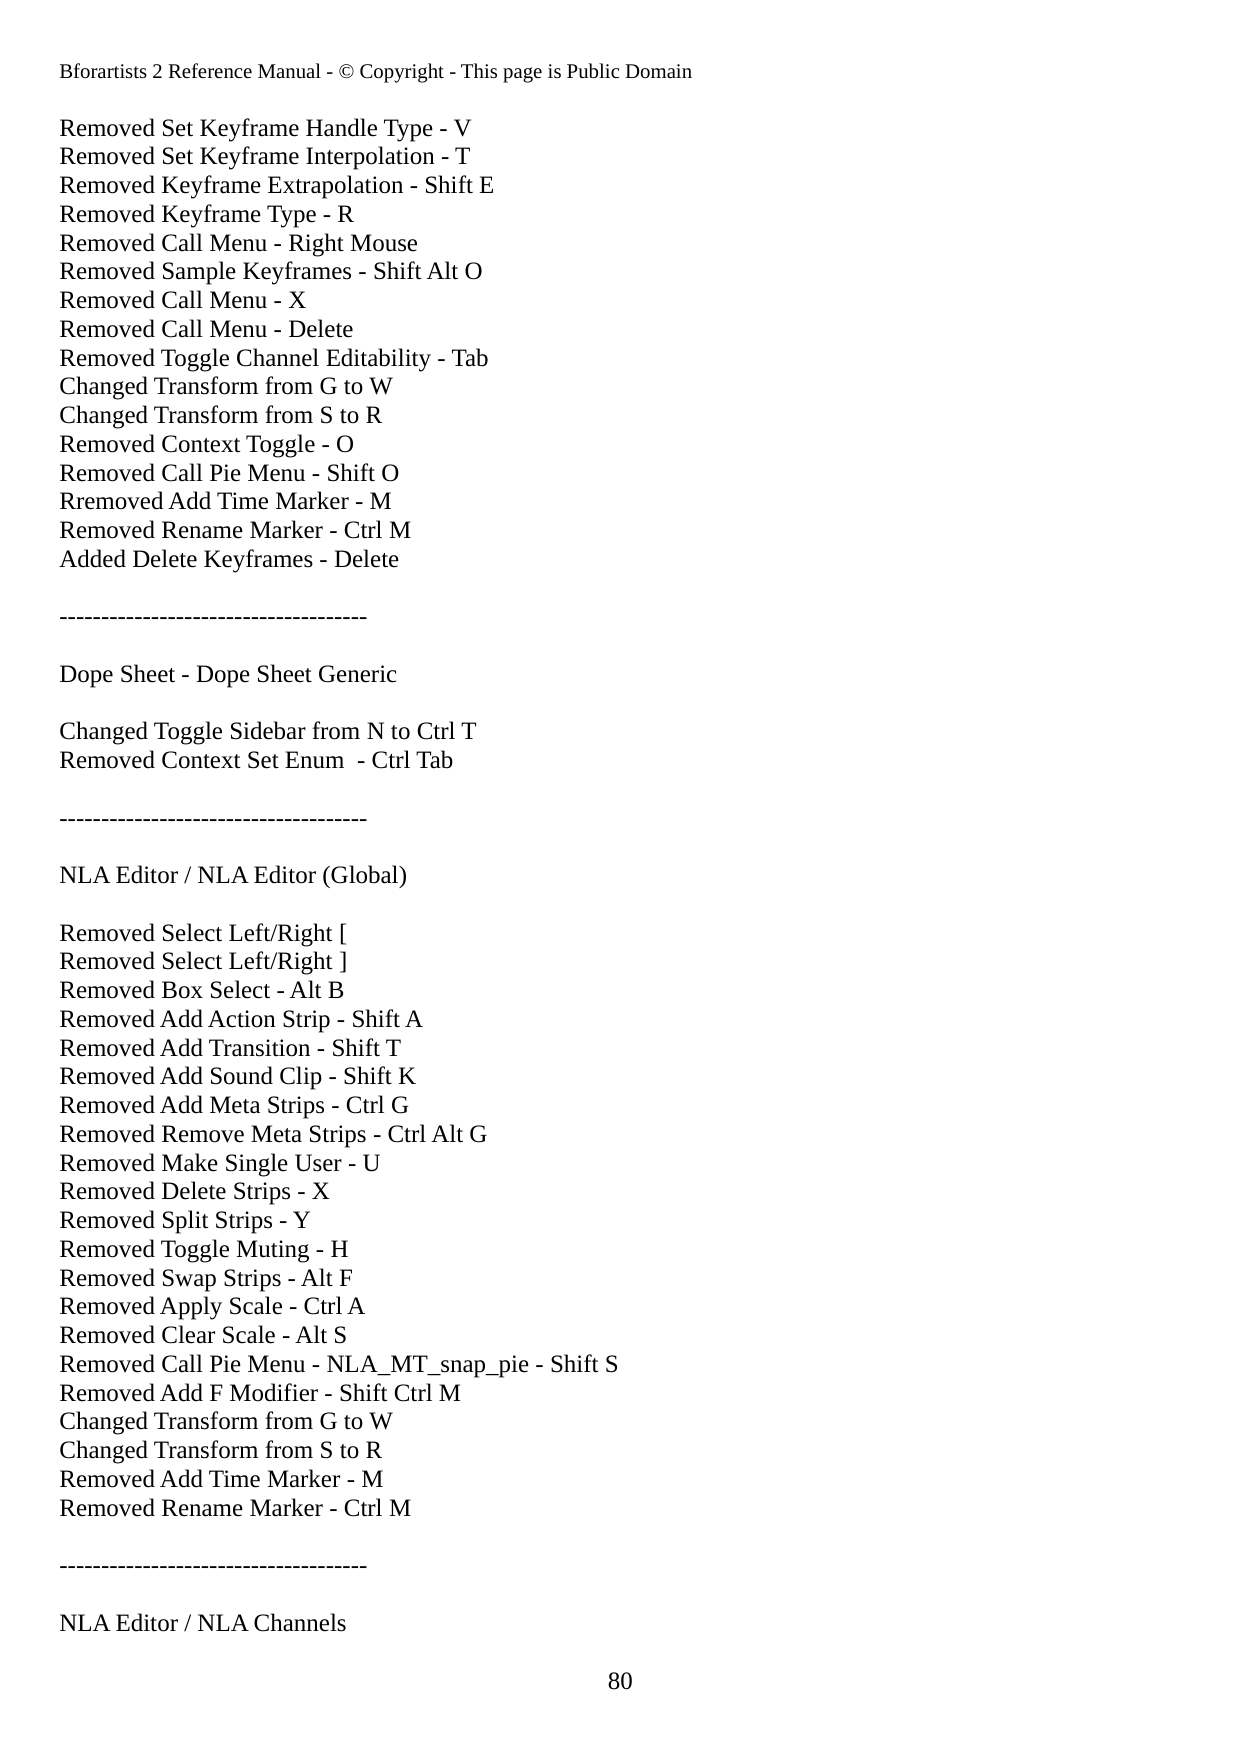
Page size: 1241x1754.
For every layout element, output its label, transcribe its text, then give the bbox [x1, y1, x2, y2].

text Removed Box Select - Alt B [59, 975, 1181, 1004]
text Removed Split Strips - Y [59, 1205, 1181, 1234]
text Removed Toggle Channel Editability - Tab [59, 343, 1181, 371]
text Removed Rename Marker - Ctrl M [59, 515, 1181, 544]
text Removed Call Pie Menu - NLA_MT_snap_pie - Shift S [59, 1349, 1181, 1378]
text Changed Transform from G to W [59, 371, 1181, 400]
text Removed Delete Strips - X [59, 1176, 1181, 1205]
text Removed Context Set Enum - Ctrl Tab [59, 745, 1181, 774]
text Removed Remove Meta Strips - Ctrl Alt G [59, 1119, 1181, 1148]
text NLA Editor / NLA Channels [59, 1608, 1181, 1636]
text Removed Add Meta Strips - Ctrl G [59, 1090, 1181, 1119]
text Added Delete Keyframes - Delete [59, 544, 1181, 573]
text Removed Call Pie Menu - Shift O [59, 458, 1181, 486]
text Removed Clear Scale - Alt S [59, 1320, 1181, 1349]
text Removed Add Action Strip - Shift A [59, 1004, 1181, 1033]
text Removed Set Keyframe Handle Type - V [59, 113, 1181, 141]
text Removed Select Left/Right [ [59, 918, 1181, 946]
text Changed Transform from S to R [59, 400, 1181, 429]
text Removed Keyframe Type - R [59, 199, 1181, 228]
text Removed Add Sound Clip - Shift K [59, 1061, 1181, 1090]
text Removed Call Menu - Delete [59, 314, 1181, 343]
text Changed Transform from S to R [59, 1435, 1181, 1464]
text Removed Call Menu - Right Mouse [59, 228, 1181, 256]
text Removed Make Single User - U [59, 1148, 1181, 1176]
text Removed Rename Marker - Ctrl M [59, 1493, 1181, 1521]
text Removed Add Time Marker - M [59, 1464, 1181, 1493]
text Changed Transform from G to W [59, 1406, 1181, 1435]
text Removed Select Left/Right ] [59, 946, 1181, 975]
text Dope Sheet - Dope Sheet Generic [59, 659, 1181, 688]
text ------------------------------------- [59, 803, 1181, 831]
text ------------------------------------- [59, 1550, 1181, 1579]
text Removed Context Toggle - O [59, 429, 1181, 458]
text Removed Swap Strips - Alt F [59, 1263, 1181, 1291]
text Removed Keyframe Extrapolation - Shift E [59, 170, 1181, 199]
text Removed Set Keyframe Interpolation - T [59, 141, 1181, 170]
text NLA Editor / NLA Editor (Global) [59, 860, 1181, 889]
text Removed Toggle Muting - H [59, 1234, 1181, 1263]
text ------------------------------------- [59, 601, 1181, 630]
text Removed Call Menu - X [59, 285, 1181, 314]
text Rremoved Add Time Marker - M [59, 486, 1181, 515]
text Removed Apply Scale - Ctrl A [59, 1291, 1181, 1320]
text Removed Add Transition - Shift T [59, 1033, 1181, 1061]
text Changed Toggle Sidebar from N to Ctrl T [59, 716, 1181, 745]
text Removed Add F Modifier - Shift Ctrl M [59, 1378, 1181, 1406]
text Removed Sample Keyframes - Shift Alt O [59, 256, 1181, 285]
